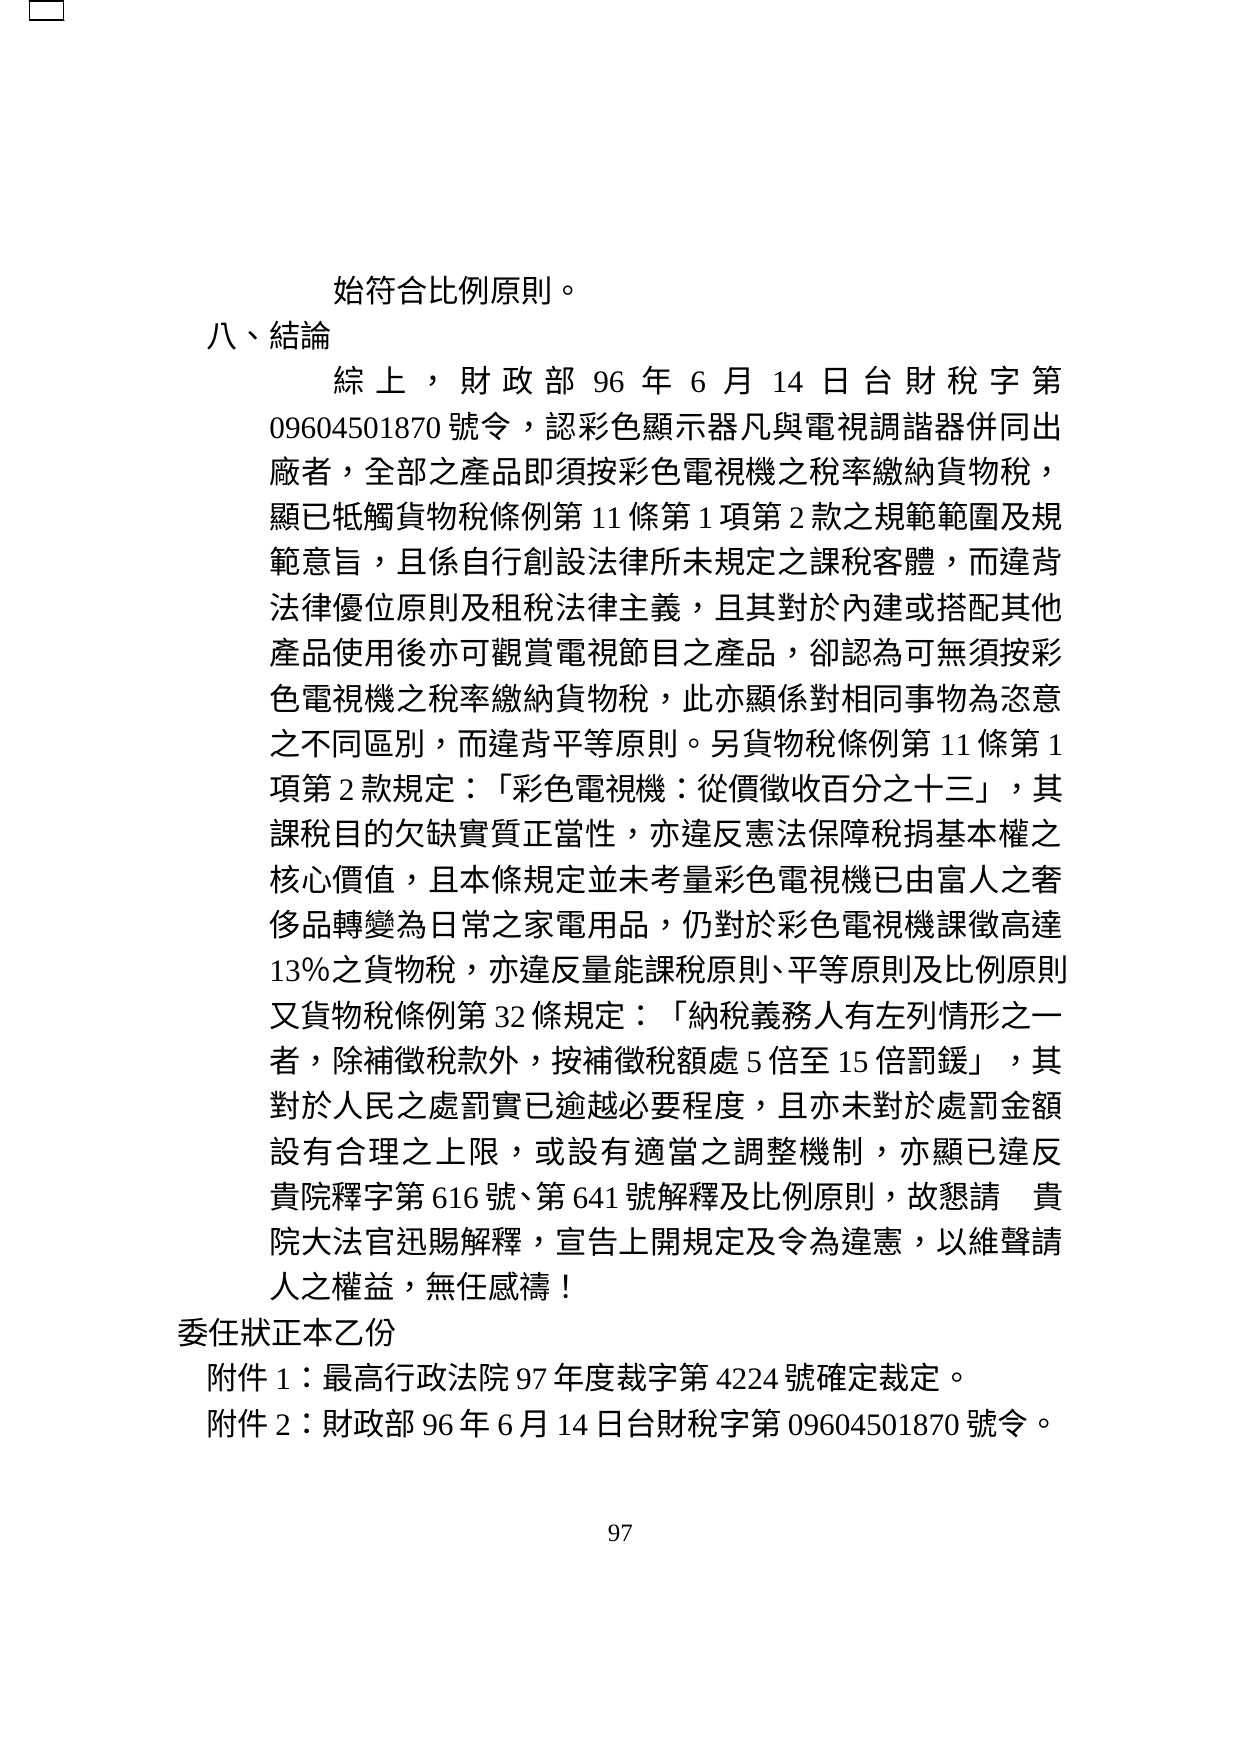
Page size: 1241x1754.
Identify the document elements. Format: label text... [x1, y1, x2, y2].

text 附件1：最高行政法院97年度裁字第4224號確定裁定。 [206, 1353, 1063, 1399]
text 委任狀正本乙份 [177, 1308, 1063, 1353]
text 附件2：財政部96年6月14日台財稅字第09604501870號令。 [206, 1399, 1063, 1444]
text 始符合比例原則。 [240, 266, 1063, 311]
text 八、結論 [206, 311, 1063, 356]
text 綜上，財政部96年6月14日台財稅字第09604501870號令，認彩色顯示器凡與電視調諧器併同出廠者，全部之產品即須按彩色電視機之稅率繳納貨物稅，顯已牴觸貨物稅條例第11條第1項第2款之規範範圍及規範意旨，且係自行創設法律所未規定之課稅客體，而違背法律優位原則及租稅法律主義，且其對於內建或搭配其他產品使用後亦可觀賞電視節目之產品，卻認為可無須按彩色電視機之稅率繳納貨物稅，此亦顯係對相同事物為恣意之不同區別，而違背平等原則。另貨物稅條例第11條第1項第2款規定：「彩色電視機：從價徵收百分之十三」，其課稅目的欠缺實質正當性，亦違反憲法保障稅捐基本權之核心價值，且本條規定並未考量彩色電視機已由富人之奢侈品轉變為日常之家電用品，仍對於彩色電視機課徵高達13％之貨物稅，亦違反量能課稅原則、平等原則及比例原則。又貨物稅條例第32條規定：「納稅義務人有左列情形之一者，除補徵稅款外，按補徵稅額處5倍至15倍罰鍰」，其對於人民之處罰實已逾越必要程度，且亦未對於處罰金額設有合理之上限，或設有適當之調整機制，亦顯已違反 貴院釋字第616號、第641號解釋及比例原則，故懇請 貴院大法官迅賜解釋，宣告上開規定及令為違憲，以維聲請人之權益，無任感禱！ [269, 356, 1063, 1308]
text [30, 2, 63, 19]
